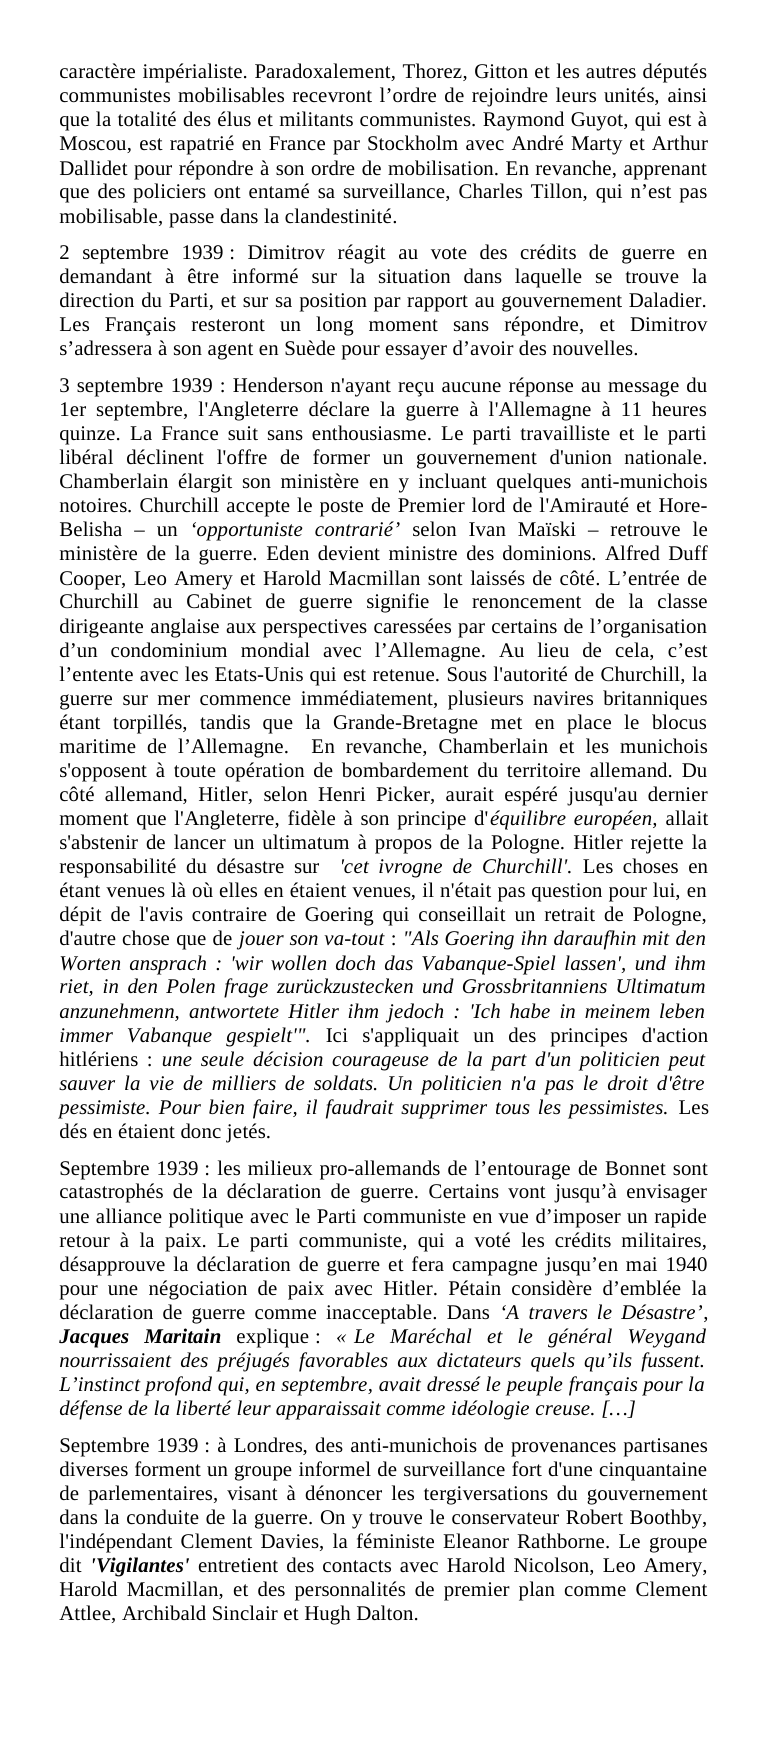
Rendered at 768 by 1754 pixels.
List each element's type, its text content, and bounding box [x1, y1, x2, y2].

text caractère impérialiste. Paradoxalement, Thorez, Gitton et les autres députés communistes mobilisables recevront l’ordre de rejoindre leurs unités, ainsi que la totalité des élus et militants communistes. Raymond Guyot, qui est à Moscou, est rapatrié en France par Stockholm avec André Marty et Arthur Dallidet pour répondre à son ordre de mobilisation. En revanche, apprenant que des policiers ont entamé sa surveillance, Charles Tillon, qui n’est pas mobilisable, passe dans la clandestinité. [59, 59, 709, 227]
text Septembre 1939 : à Londres, des anti-munichois de provenances partisanes diverses forment un groupe informel de surveillance fort d'une cinquantaine de parlementaires, visant à dénoncer les tergiversations du gouvernement dans la conduite de la guerre. On y trouve le conservateur Robert Boothby, l'indépendant Clement Davies, la féministe Eleanor Rathborne. Le groupe dit 'Vigilantes' entretient des contacts avec Harold Nicolson, Leo Amery, Harold Macmillan, et des personnalités de premier plan comme Clement Attlee, Archibald Sinclair et Hugh Dalton. [59, 1432, 709, 1625]
text 3 septembre 1939 : Henderson n'ayant reçu aucune réponse au message du 1er septembre, l'Angleterre déclare la guerre à l'Allemagne à 11 heures quinze. La France suit sans enthousiasme. Le parti travailliste et le parti libéral déclinent l'offre de former un gouvernement d'union nationale. Chamberlain élargit son ministère en y incluant quelques anti-munichois notoires. Churchill accepte le poste de Premier lord de l'Amirauté et Hore-Belisha – un ‘opportuniste contrarié’ selon Ivan Maïski – retrouve le ministère de la guerre. Eden devient ministre des dominions. Alfred Duff Cooper, Leo Amery et Harold Macmillan sont laissés de côté. L’entrée de Churchill au Cabinet de guerre signifie le renoncement de la classe dirigeante anglaise aux perspectives caressées par certains de l’organisation d’un condominium mondial avec l’Allemagne. Au lieu de cela, c’est l’entente avec les Etats-Unis qui est retenue. Sous l'autorité de Churchill, la guerre sur mer commence immédiatement, plusieurs navires britanniques étant torpillés, tandis que la Grande-Bretagne met en place le blocus maritime de l’Allemagne. En revanche, Chamberlain et les munichois s'opposent à toute opération de bombardement du territoire allemand. Du côté allemand, Hitler, selon Henri Picker, aurait espéré jusqu'au dernier moment que l'Angleterre, fidèle à son principe d'équilibre européen, allait s'abstenir de lancer un ultimatum à propos de la Pologne. Hitler rejette la responsabilité du désastre sur 'cet ivrogne de Churchill'. Les choses en étant venues là où elles en étaient venues, il n'était pas question pour lui, en dépit de l'avis contraire de Goering qui conseillait un retrait de Pologne, d'autre chose que de jouer son va-tout : "Als Goering ihn daraufhin mit den Worten ansprach : 'wir wollen doch das Vabanque-Spiel lassen', und ihm riet, in den Polen frage zurückzustecken und Grossbritanniens Ultimatum anzunehmenn, antwortete Hitler ihm jedoch : 'Ich habe in meinem leben immer Vabanque gespielt'". Ici s'appliquait un des principes d'action hitlériens : une seule décision courageuse de la part d'un politicien peut sauver la vie de milliers de soldats. Un politicien n'a pas le droit d'être pessimiste. Pour bien faire, il faudrait supprimer tous les pessimistes. Les dés en étaient donc jetés. [59, 373, 709, 1143]
text Septembre 1939 : les milieux pro-allemands de l’entourage de Bonnet sont catastrophés de la déclaration de guerre. Certains vont jusqu’à envisager une alliance politique avec le Parti communiste en vue d’imposer un rapide retour à la paix. Le parti communiste, qui a voté les crédits militaires, désapprouve la déclaration de guerre et fera campagne jusqu’en mai 1940 pour une négociation de paix avec Hitler. Pétain considère d’emblée la déclaration de guerre comme inacceptable. Dans ‘A travers le Désastre’, Jacques Maritain explique : « Le Maréchal et le général Weygand nourrissaient des préjugés favorables aux dictateurs quels qu’ils fussent. L’instinct profond qui, en septembre, avait dressé le peuple français pour la défense de la liberté leur apparaissait comme idéologie creuse. […] [59, 1155, 709, 1420]
text 2 septembre 1939 : Dimitrov réagit au vote des crédits de guerre en demandant à être informé sur la situation dans laquelle se trouve la direction du Parti, et sur sa position par rapport au gouvernement Daladier. Les Français resteront un long moment sans répondre, et Dimitrov s’adressera à son agent en Suède pour essayer d’avoir des nouvelles. [59, 240, 709, 360]
